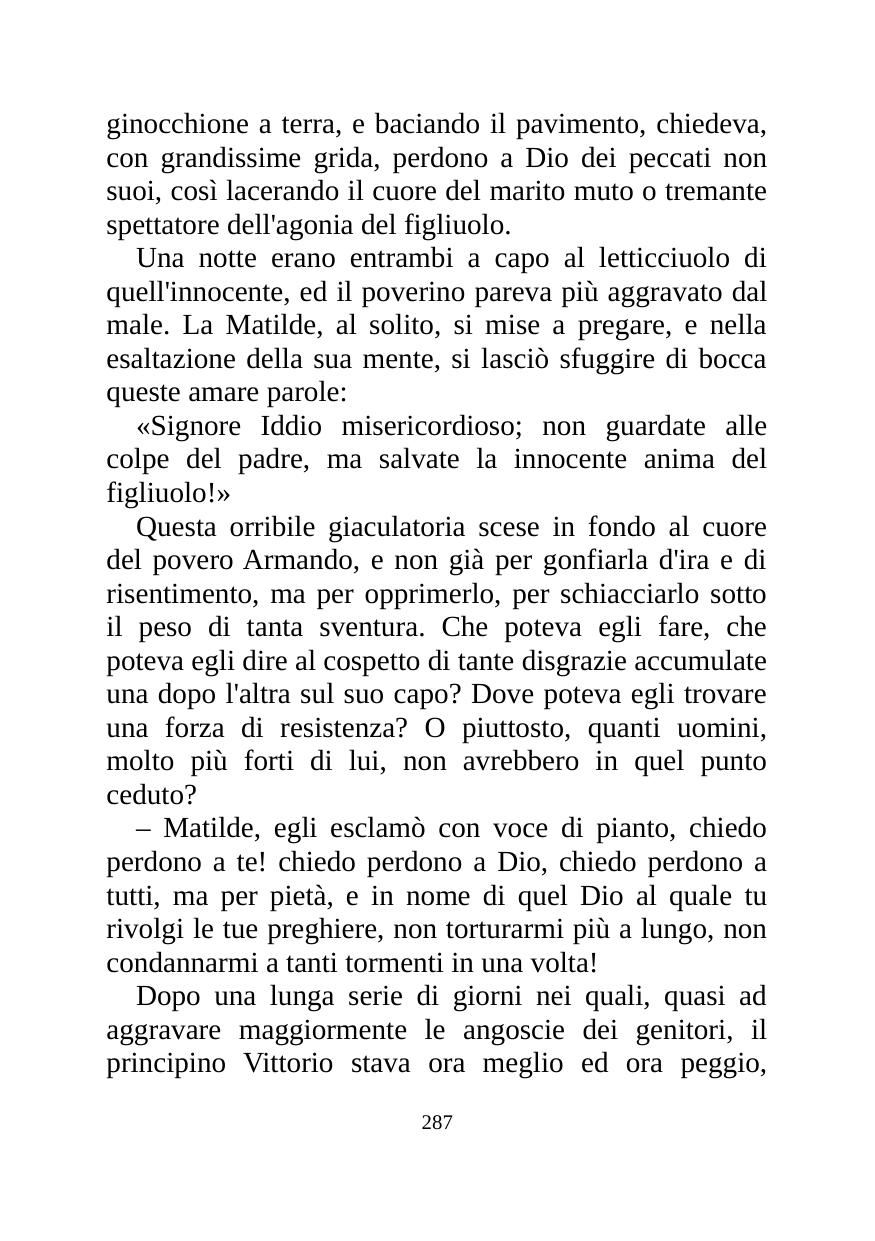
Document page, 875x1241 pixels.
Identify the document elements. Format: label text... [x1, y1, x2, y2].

text Una notte erano entrambi a capo al letticciuolo di quell'innocente, ed il poverino pareva più aggravato dal male. La Matilde, al solito, si mise a pregare, e nella esaltazione della sua mente, si lasciò sfuggire di bocca queste amare parole: [106, 240, 768, 408]
text – Matilde, egli esclamò con voce di pianto, chiedo perdono a te! chiedo perdono a Dio, chiedo perdono a tutti, ma per pietà, e in nome di quel Dio al quale tu rivolgi le tue preghiere, non torturarmi più a lungo, non condannarmi a tanti tormenti in una volta! [106, 811, 768, 978]
text «Signore Iddio misericordioso; non guardate alle colpe del padre, ma salvate la innocente anima del figliuolo!» [106, 408, 768, 509]
text Dopo una lunga serie di giorni nei quali, quasi ad aggravare maggiormente le angoscie dei genitori, il principino Vittorio stava ora meglio ed ora peggio, [106, 978, 768, 1079]
text Questa orribile giaculatoria scese in fondo al cuore del povero Armando, e non già per gonfiarla d'ira e di risentimento, ma per opprimerlo, per schiacciarlo sotto il peso di tanta sventura. Che poteva egli fare, che poteva egli dire al cospetto di tante disgrazie accumulate una dopo l'altra sul suo capo? Dove poteva egli trovare una forza di resistenza? O piuttosto, quanti uomini, molto più forti di lui, non avrebbero in quel punto ceduto? [106, 509, 768, 811]
text ginocchione a terra, e baciando il pavimento, chiedeva, con grandissime grida, perdono a Dio dei peccati non suoi, così lacerando il cuore del marito muto o tremante spettatore dell'agonia del figliuolo. [106, 106, 768, 240]
